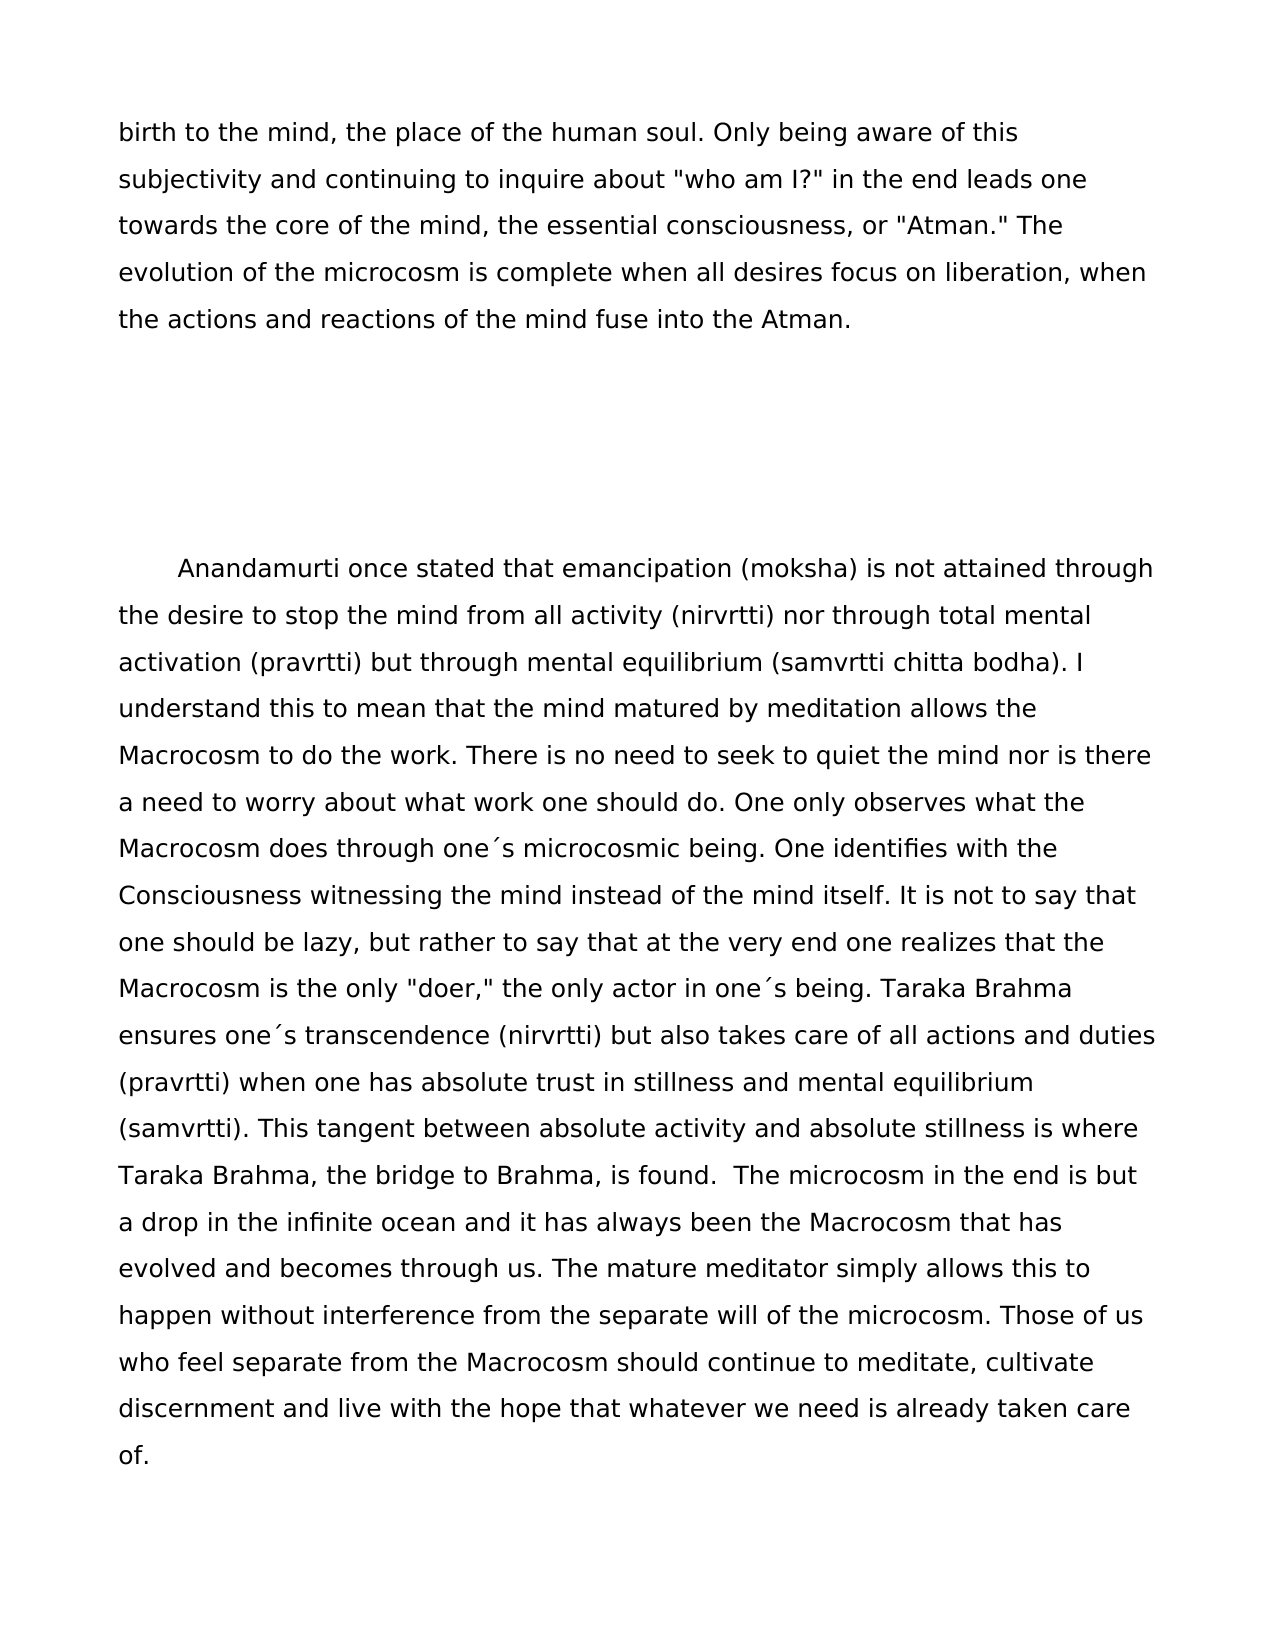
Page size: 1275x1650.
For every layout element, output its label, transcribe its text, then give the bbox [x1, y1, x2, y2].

text birth to the mind, the place of the human soul. Only being aware of this subjectivity and continuing to inquire about "who am I?" in the end leads one towards the core of the mind, the essential consciousness, or "Atman." The evolution of the microcosm is complete when all desires focus on liberation, when the actions and reactions of the mind fuse into the Atman. [118, 118, 1157, 334]
text Anandamurti once stated that emancipation (moksha) is not attained through the desire to stop the mind from all activity (nirvrtti) nor through total mental activation (pravrtti) but through mental equilibrium (samvrtti chitta bodha). I understand this to mean that the mind matured by meditation allows the Macrocosm to do the work. There is no need to seek to quiet the mind nor is there a need to worry about what work one should do. One only observes what the Macrocosm does through one´s microcosmic being. One identifies with the Consciousness witnessing the mind instead of the mind itself. It is not to say that one should be lazy, but rather to say that at the very end one realizes that the Macrocosm is the only "doer," the only actor in one´s being. Taraka Brahma ensures one´s transcendence (nirvrtti) but also takes care of all actions and duties (pravrtti) when one has absolute trust in stillness and mental equilibrium (samvrtti). This tangent between absolute activity and absolute stillness is where Taraka Brahma, the bridge to Brahma, is found. The microcosm in the end is but a drop in the infinite ocean and it has always been the Macrocosm that has evolved and becomes through us. The mature meditator simply allows this to happen without interference from the separate will of the microcosm. Those of us who feel separate from the Macrocosm should continue to meditate, cultivate discernment and live with the hope that whatever we need is already taken care of. [118, 554, 1157, 1470]
